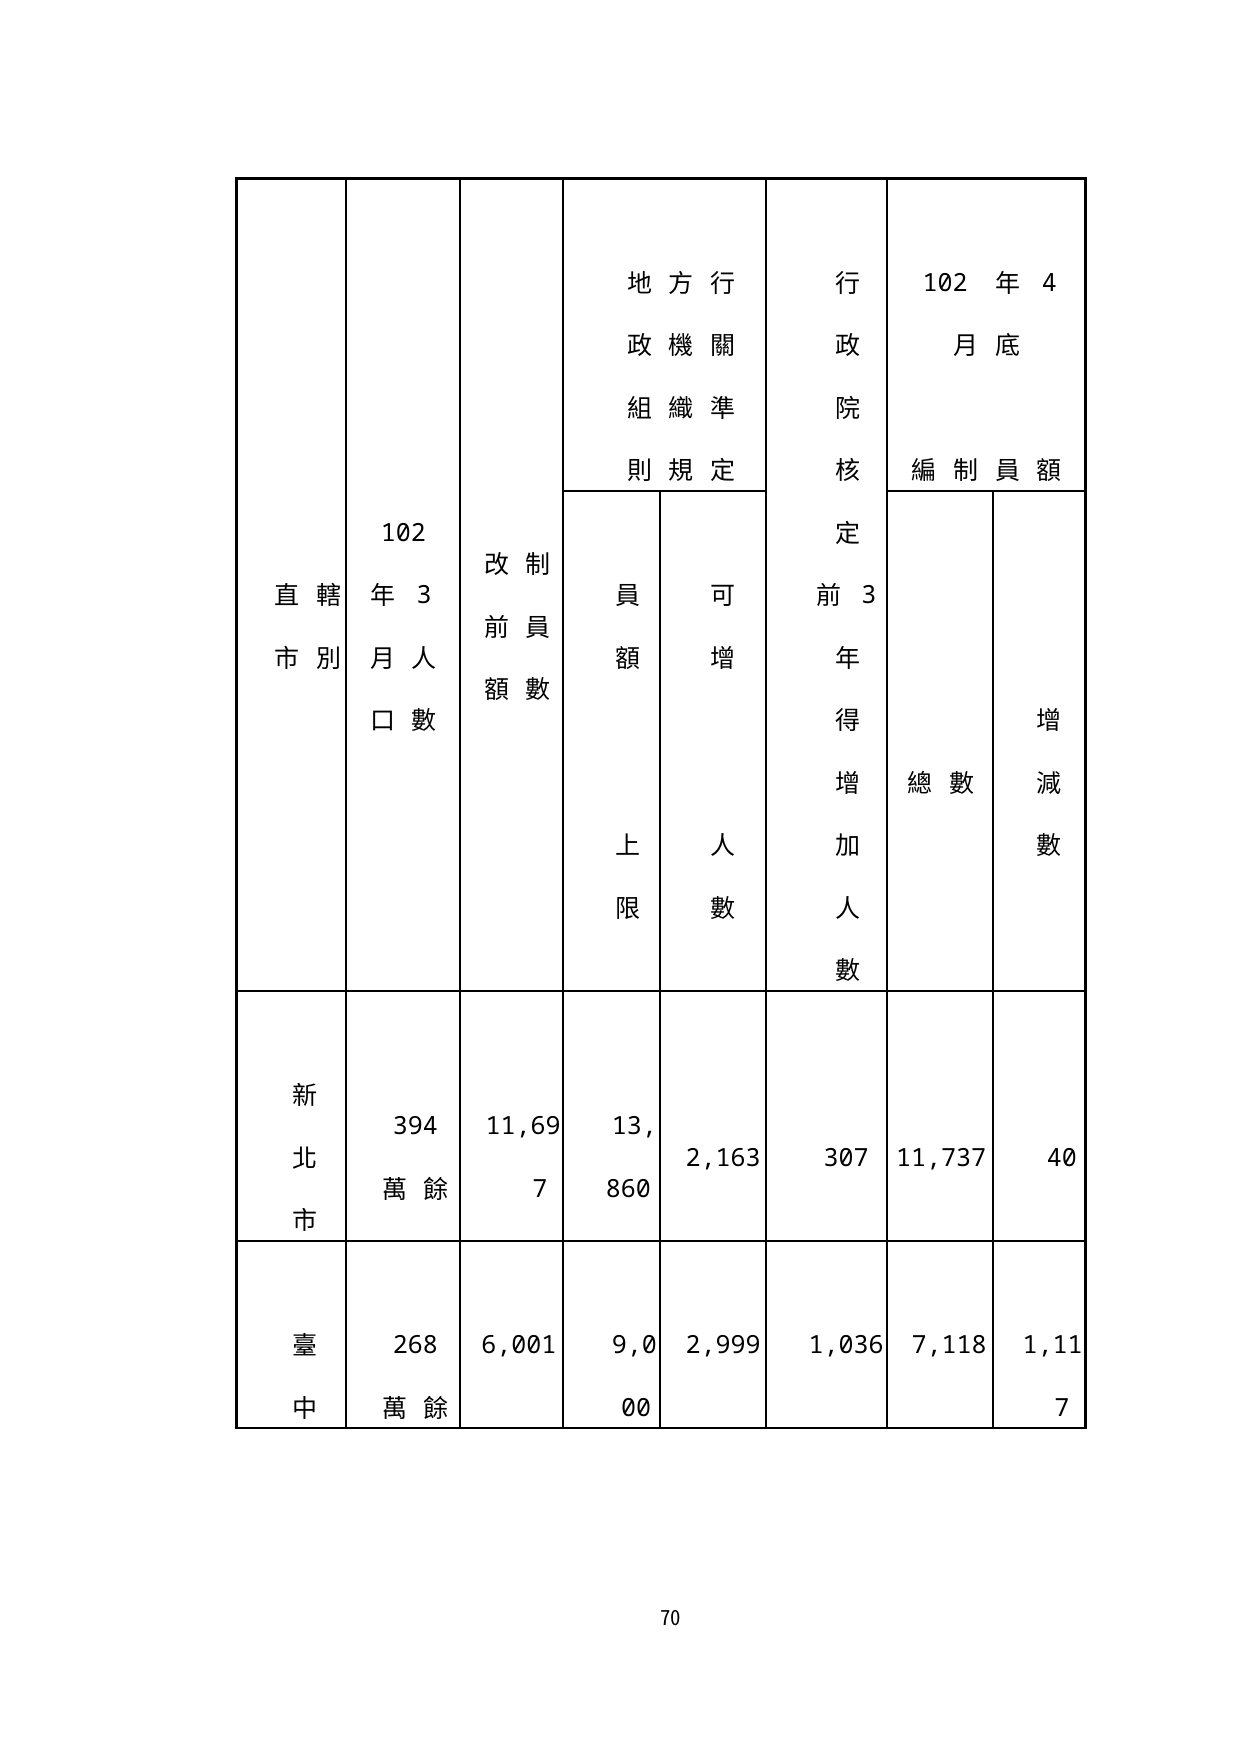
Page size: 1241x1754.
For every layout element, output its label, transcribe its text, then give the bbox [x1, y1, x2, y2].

table_cell 268萬餘 [347, 1242, 459, 1427]
table_header 102年4月底 [888, 180, 1084, 365]
table_cell 2,163 [661, 992, 765, 1240]
table_cell 總數 [888, 492, 992, 990]
table_cell 可增 [661, 492, 765, 677]
table_cell 40 [994, 992, 1084, 1240]
table_cell 7,118 [888, 1242, 992, 1427]
table_cell 員額 [564, 492, 659, 677]
table_cell 上限 [564, 677, 659, 990]
table_header 102年3月人口數 [347, 180, 459, 990]
table_cell 9,000 [564, 1242, 659, 1427]
table_cell 394萬餘 [347, 992, 459, 1240]
table_cell 增減數 [994, 492, 1084, 990]
table_cell 1,117 [994, 1242, 1084, 1427]
table_cell 人數 [661, 677, 765, 990]
table_cell 新北市 [238, 992, 345, 1240]
table_header 直轄市別 [238, 180, 345, 990]
table_cell 13,860 [564, 992, 659, 1240]
table_header 地方行政機關組織準則規定 [564, 180, 765, 490]
table_header 改制前員額數 [461, 180, 562, 990]
table_cell 11,697 [461, 992, 562, 1240]
table_cell 6,001 [461, 1242, 562, 1427]
table_cell 1,036 [767, 1242, 886, 1427]
table_cell 307 [767, 992, 886, 1240]
table_cell 2,999 [661, 1242, 765, 1427]
table_header 行政院核定前3年得增加人數 [767, 180, 886, 990]
table_cell 臺中 [238, 1242, 345, 1427]
table_cell 編制員額 [888, 365, 1084, 490]
table_cell 11,737 [888, 992, 992, 1240]
